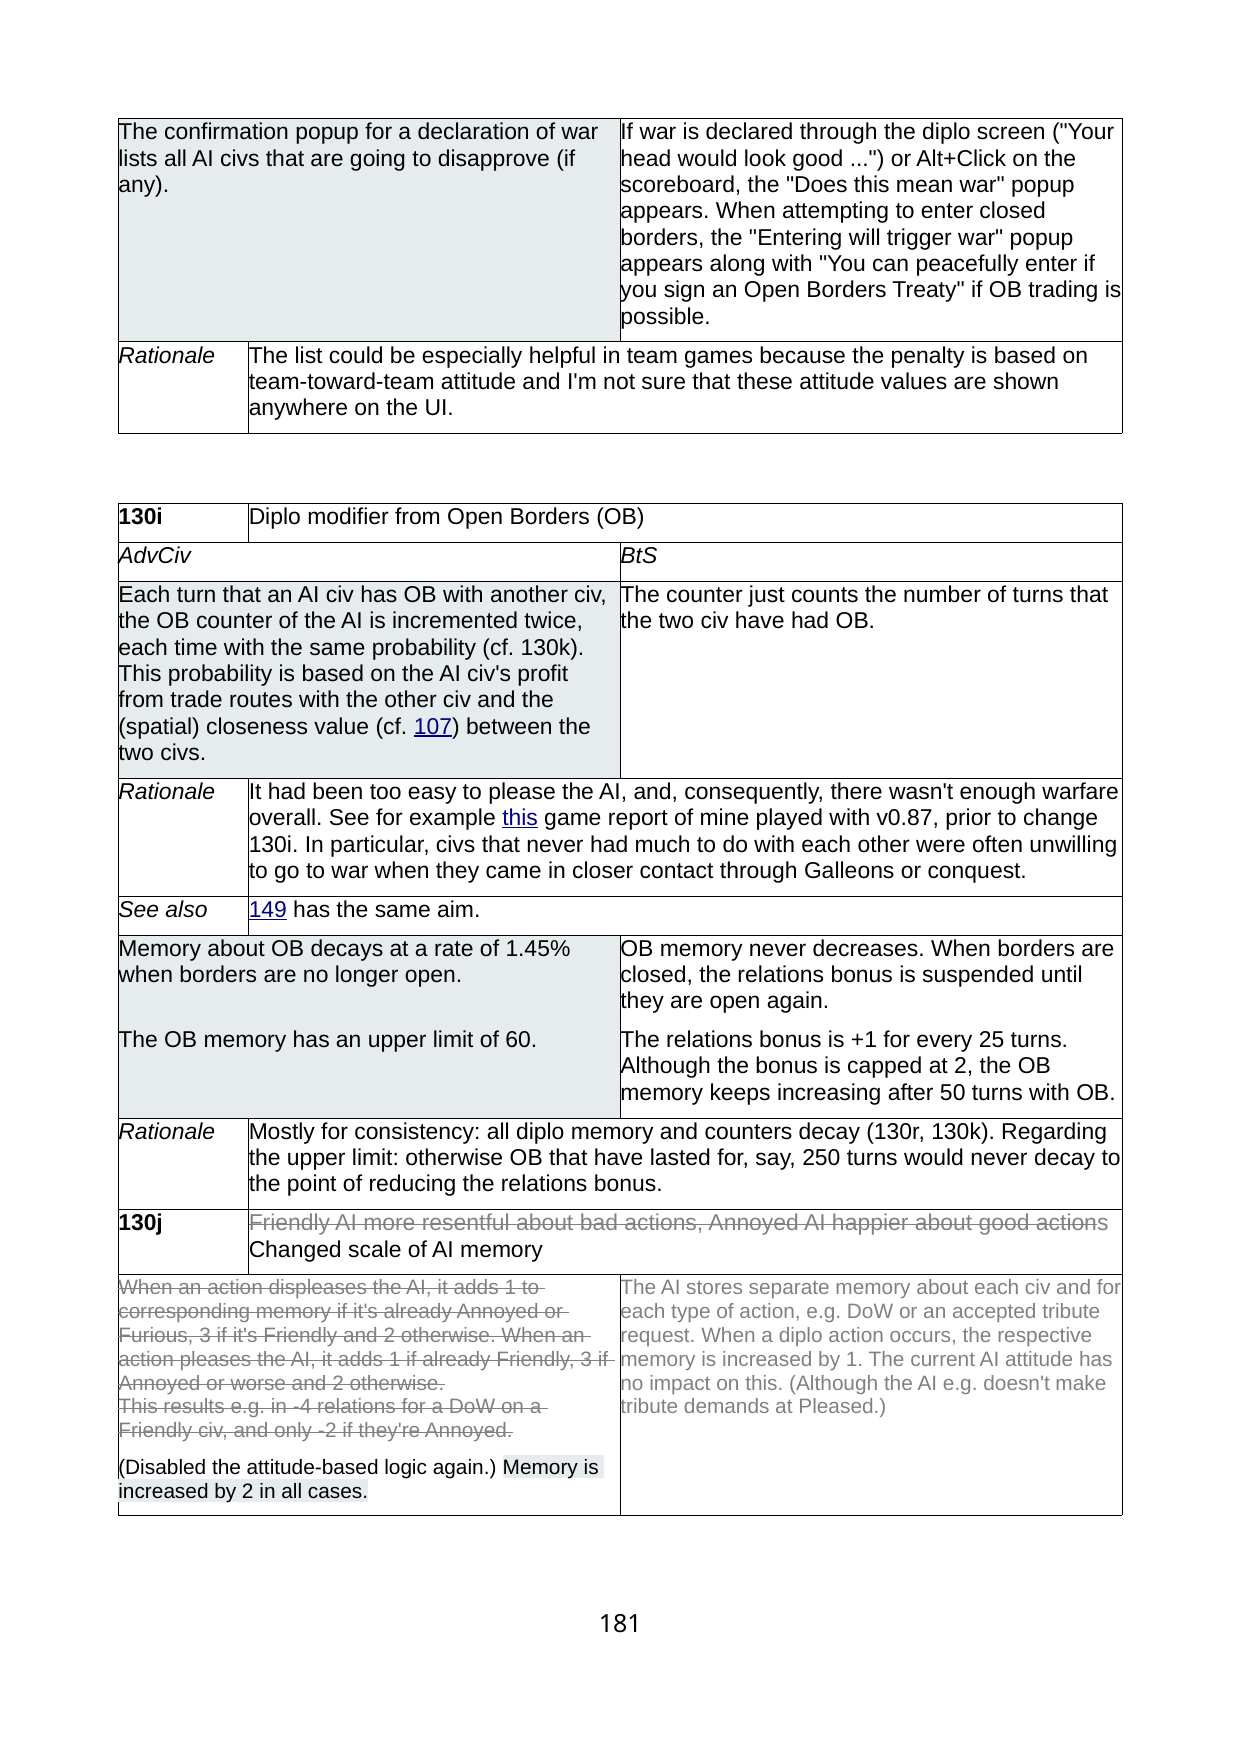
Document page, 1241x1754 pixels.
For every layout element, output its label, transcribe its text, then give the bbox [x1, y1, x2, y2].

table_cell OB memory never decreases. When borders are closed, the relations bonus is suspended until they are open again. The relations bonus is +1 for every 25 turns. Although the bonus is capped at 2, the OB memory keeps increasing after 50 turns with OB. [621, 936, 1122, 1118]
table_cell Rationale [119, 1119, 248, 1209]
table_cell If war is declared through the diplo screen ("Your head would look good ...") or Alt+Click on the scoreboard, the "Does this mean war" popup appears. When attempting to enter closed borders, the "Entering will trigger war" popup appears along with "You can peacefully enter if you sign an Open Borders Treaty" if OB trading is possible. [621, 119, 1122, 341]
table_cell The list could be especially helpful in team games because the penalty is based on team-toward-team attitude and I'm not sure that these attitude values are shown anywhere on the UI. [249, 342, 1122, 433]
table_cell The AI stores separate memory about each civ and for each type of action, e.g. DoW or an accepted tribute request. When a diplo action occurs, the respective memory is increased by 1. The current AI attitude has no impact on this. (Although the AI e.g. doesn't make tribute demands at Pleased.) [621, 1275, 1122, 1515]
table_cell The confirmation popup for a declaration of war lists all AI civs that are going to disapprove (if any). [119, 119, 620, 341]
table_header 130i [119, 504, 248, 542]
table_cell Rationale [119, 779, 248, 896]
table_cell Rationale [119, 342, 248, 433]
table_cell Each turn that an AI civ has OB with another civ, the OB counter of the AI is incremented twice, each time with the same probability (cf. 130k). This probability is based on the AI civ's profit from trade routes with the other civ and the (spatial) closeness value (cf. 107) between the two civs. [119, 582, 620, 778]
table_cell When an action displeases the AI, it adds 1 to corresponding memory if it's already Annoyed or Furious, 3 if it's Friendly and 2 otherwise. When an action pleases the AI, it adds 1 if already Friendly, 3 if Annoyed or worse and 2 otherwise. This results e.g. in -4 relations for a DoW on a Friendly civ, and only -2 if they're Annoyed. (Disabled the attitude-based logic again.) Memory is increased by 2 in all cases. [119, 1275, 620, 1515]
table_cell Mostly for consistency: all diplo memory and counters decay (130r, 130k). Regarding the upper limit: otherwise OB that have lasted for, say, 250 turns would never decay to the point of reducing the relations bonus. [249, 1119, 1122, 1209]
table_cell Friendly AI more resentful about bad actions, Annoyed AI happier about good actions Changed scale of AI memory [249, 1210, 1122, 1274]
table_cell It had been too easy to please the AI, and, consequently, there wasn't enough warfare overall. See for example this game report of mine played with v0.87, prior to change 130i. In particular, civs that never had much to do with each other were often unwilling to go to war when they came in closer contact through Galleons or conquest. [249, 779, 1122, 896]
table_cell See also [119, 897, 248, 934]
table_cell The counter just counts the number of turns that the two civ have had OB. [621, 582, 1122, 778]
table_cell BtS [621, 543, 1122, 581]
table_header Diplo modifier from Open Borders (OB) [249, 504, 1122, 542]
table_cell Memory about OB decays at a rate of 1.45% when borders are no longer open. The OB memory has an upper limit of 60. [119, 936, 620, 1118]
table_cell 130j [119, 1210, 248, 1274]
table_cell 149 has the same aim. [249, 897, 1122, 934]
table_cell AdvCiv [119, 543, 620, 581]
